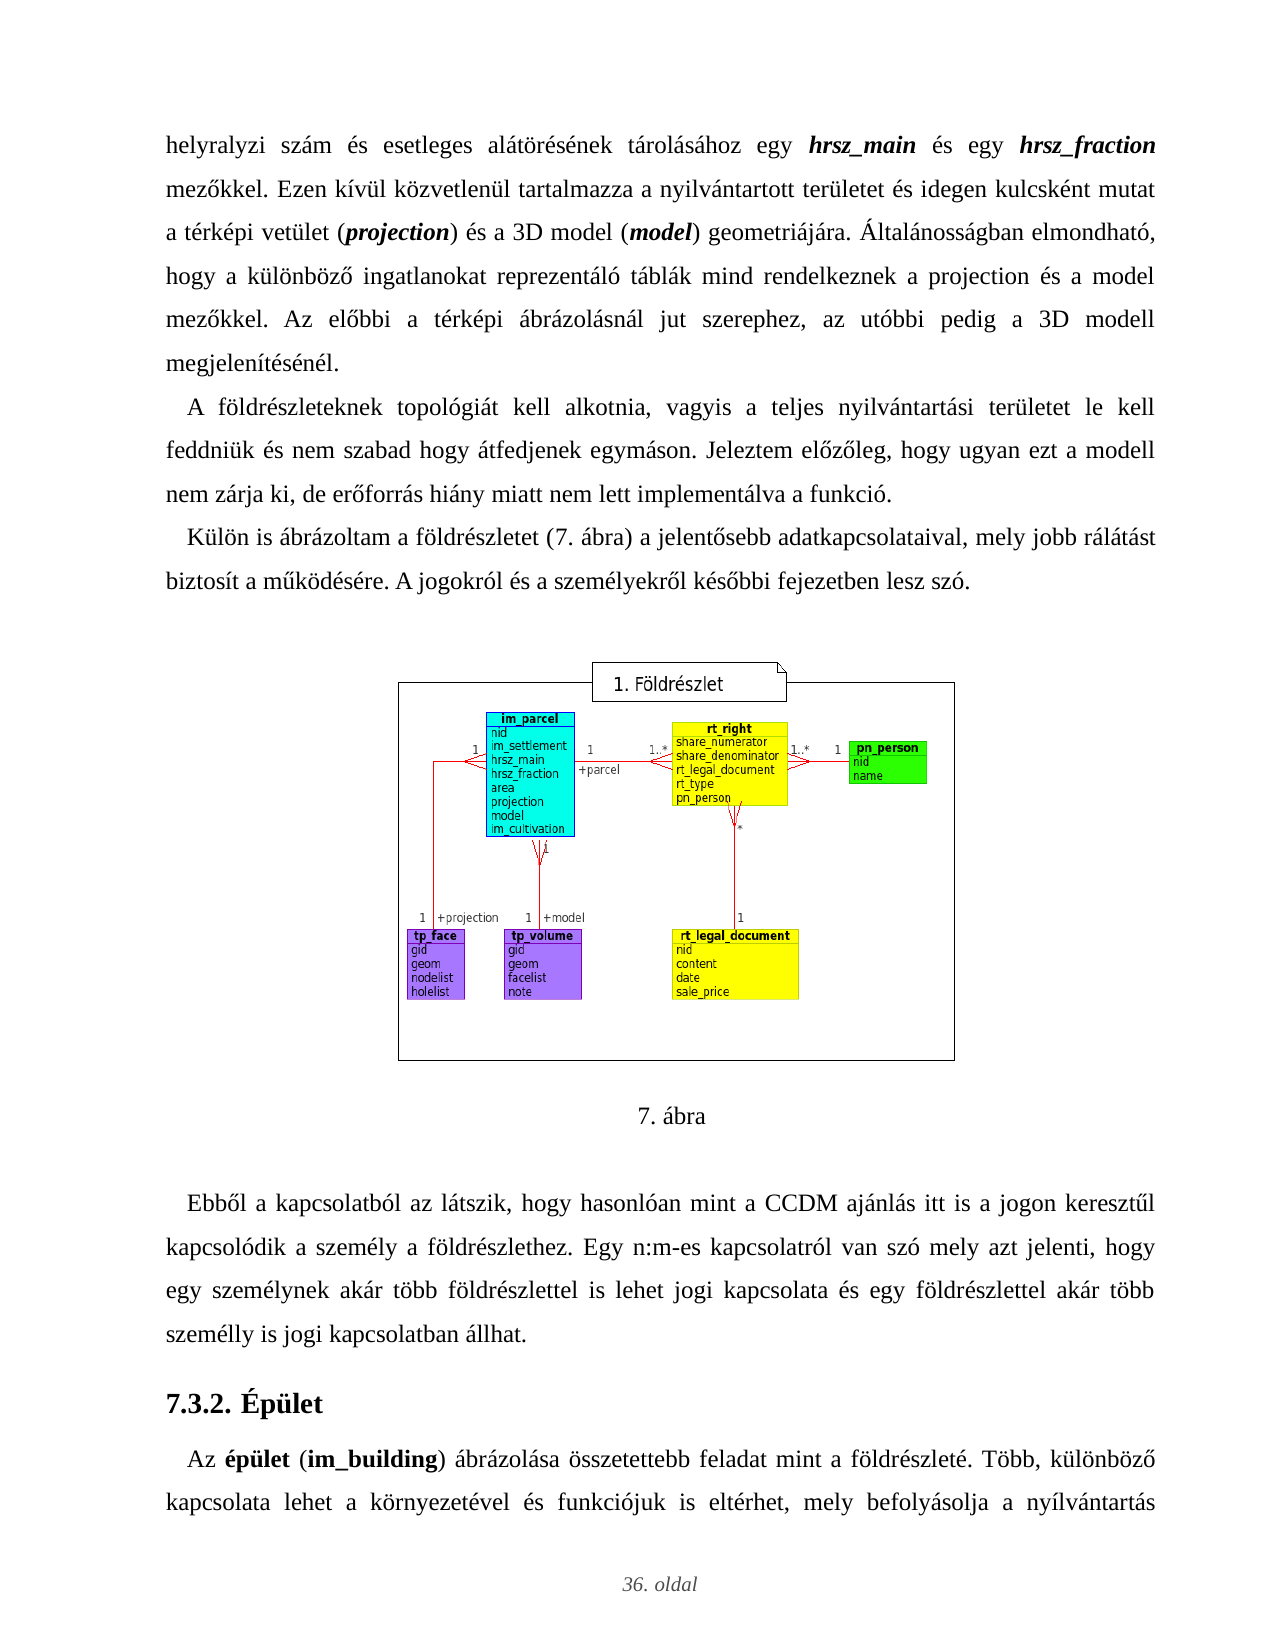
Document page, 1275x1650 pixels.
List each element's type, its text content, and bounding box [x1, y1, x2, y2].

picture [371, 652, 972, 1087]
text helyralyzi szám és esetleges alátörésének tárolásához egy hrsz_main és egy hrsz_fraction mezőkkel. Ezen kívül közvetlenül tartalmazza a nyilvántartott területet és idegen kulcsként mutat a térképi vetület (projection) és a 3D model (model) geometriájára. Általánosságban elmondható, hogy a különböző ingatlanokat reprezentáló táblák mind rendelkeznek a projection és a model mezőkkel. Az előbbi a térképi ábrázolásnál jut szerephez, az utóbbi pedig a 3D modell megjelenítésénél. [166, 130, 1156, 377]
text Ebből a kapcsolatból az látszik, hogy hasonlóan mint a CCDM ajánlás itt is a jogon keresztűl kapcsolódik a személy a földrészlethez. Egy n:m-es kapcsolatról van szó mely azt jelenti, hogy egy személynek akár több földrészlettel is lehet jogi kapcsolata és egy földrészlettel akár több személly is jogi kapcsolatban állhat. [166, 1188, 1156, 1348]
text Az épület (im_building) ábrázolása összetettebb feladat mint a földrészleté. Több, különböző kapcsolata lehet a környezetével és funkciójuk is eltérhet, mely befolyásolja a nyílvántartás [166, 1444, 1156, 1516]
text Külön is ábrázoltam a földrészletet (7. ábra) a jelentősebb adatkapcsolataival, mely jobb rálátást biztosít a működésére. A jogokról és a személyekről későbbi fejezetben lesz szó. [166, 522, 1156, 595]
text 7. ábra [166, 1101, 1156, 1130]
text A földrészleteknek topológiát kell alkotnia, vagyis a teljes nyilvántartási területet le kell feddniük és nem szabad hogy átfedjenek egymáson. Jeleztem előzőleg, hogy ugyan ezt a modell nem zárja ki, de erőforrás hiány miatt nem lett implementálva a funkció. [166, 391, 1156, 508]
subtitle Épület [166, 1386, 1156, 1420]
